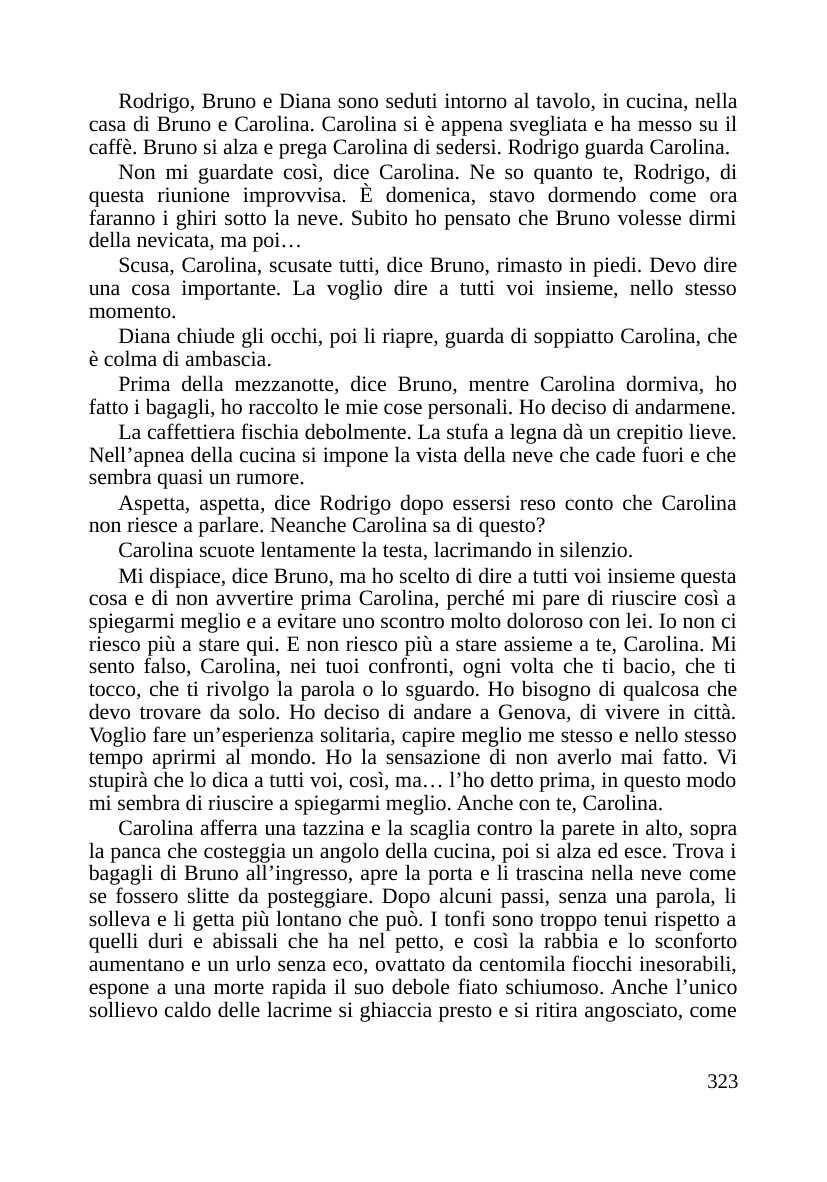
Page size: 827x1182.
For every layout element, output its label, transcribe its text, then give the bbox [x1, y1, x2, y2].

text La caffettiera fischia debolmente. La stufa a legna dà un crepitio lieve. Nell’apnea della cucina si impone la vista della neve che cade fuori e che sembra quasi un rumore. [88, 419, 738, 489]
text Prima della mezzanotte, dice Bruno, mentre Carolina dormiva, ho fatto i bagagli, ho raccolto le mie cose personali. Ho deciso di andarmene. [88, 371, 738, 419]
text Rodrigo, Bruno e Diana sono seduti intorno al tavolo, in cucina, nella casa di Bruno e Carolina. Carolina si è appena svegliata e ha messo su il caffè. Bruno si alza e prega Carolina di sedersi. Rodrigo guarda Carolina. [88, 88, 738, 159]
text Aspetta, aspetta, dice Rodrigo dopo essersi reso conto che Carolina non riesce a parlare. Neanche Carolina sa di questo? [88, 489, 738, 537]
text Scusa, Carolina, scusate tutti, dice Bruno, rimasto in piedi. Devo dire una cosa importante. La voglio dire a tutti voi insieme, nello stesso momento. [88, 252, 738, 323]
text Mi dispiace, dice Bruno, ma ho scelto di dire a tutti voi insieme questa cosa e di non avvertire prima Carolina, perché mi pare di riuscire così a spiegarmi meglio e a evitare uno scontro molto doloroso con lei. Io non ci riesco più a stare qui. E non riesco più a stare assieme a te, Carolina. Mi sento falso, Carolina, nei tuoi confronti, ogni volta che ti bacio, che ti tocco, che ti rivolgo la parola o lo sguardo. Ho bisogno di qualcosa che devo trovare da solo. Ho deciso di andare a Genova, di vivere in città. Voglio fare un’esperienza solitaria, capire meglio me stesso e nello stesso tempo aprirmi al mondo. Ho la sensazione di non averlo mai fatto. Vi stupirà che lo dica a tutti voi, così, ma… l’ho detto prima, in questo modo mi sembra di riuscire a spiegarmi meglio. Anche con te, Carolina. [88, 563, 738, 815]
text Carolina afferra una tazzina e la scaglia contro la parete in alto, sopra la panca che costeggia un angolo della cucina, poi si alza ed esce. Trova i bagagli di Bruno all’ingresso, apre la porta e li trascina nella neve come se fossero slitte da posteggiare. Dopo alcuni passi, senza una parola, li solleva e li getta più lontano che può. I tonfi sono troppo tenui rispetto a quelli duri e abissali che ha nel petto, e così la rabbia e lo sconforto aumentano e un urlo senza eco, ovattato da centomila fiocchi inesorabili, espone a una morte rapida il suo debole fiato schiumoso. Anche l’unico sollievo caldo delle lacrime si ghiaccia presto e si ritira angosciato, come [88, 815, 738, 1022]
text Non mi guardate così, dice Carolina. Ne so quanto te, Rodrigo, di questa riunione improvvisa. È domenica, stavo dormendo come ora faranno i ghiri sotto la neve. Subito ho pensato che Bruno volesse dirmi della nevicata, ma poi… [88, 159, 738, 252]
text Carolina scuote lentamente la testa, lacrimando in silenzio. [88, 537, 738, 563]
text Diana chiude gli occhi, poi li riapre, guarda di soppiatto Carolina, che è colma di ambascia. [88, 323, 738, 371]
